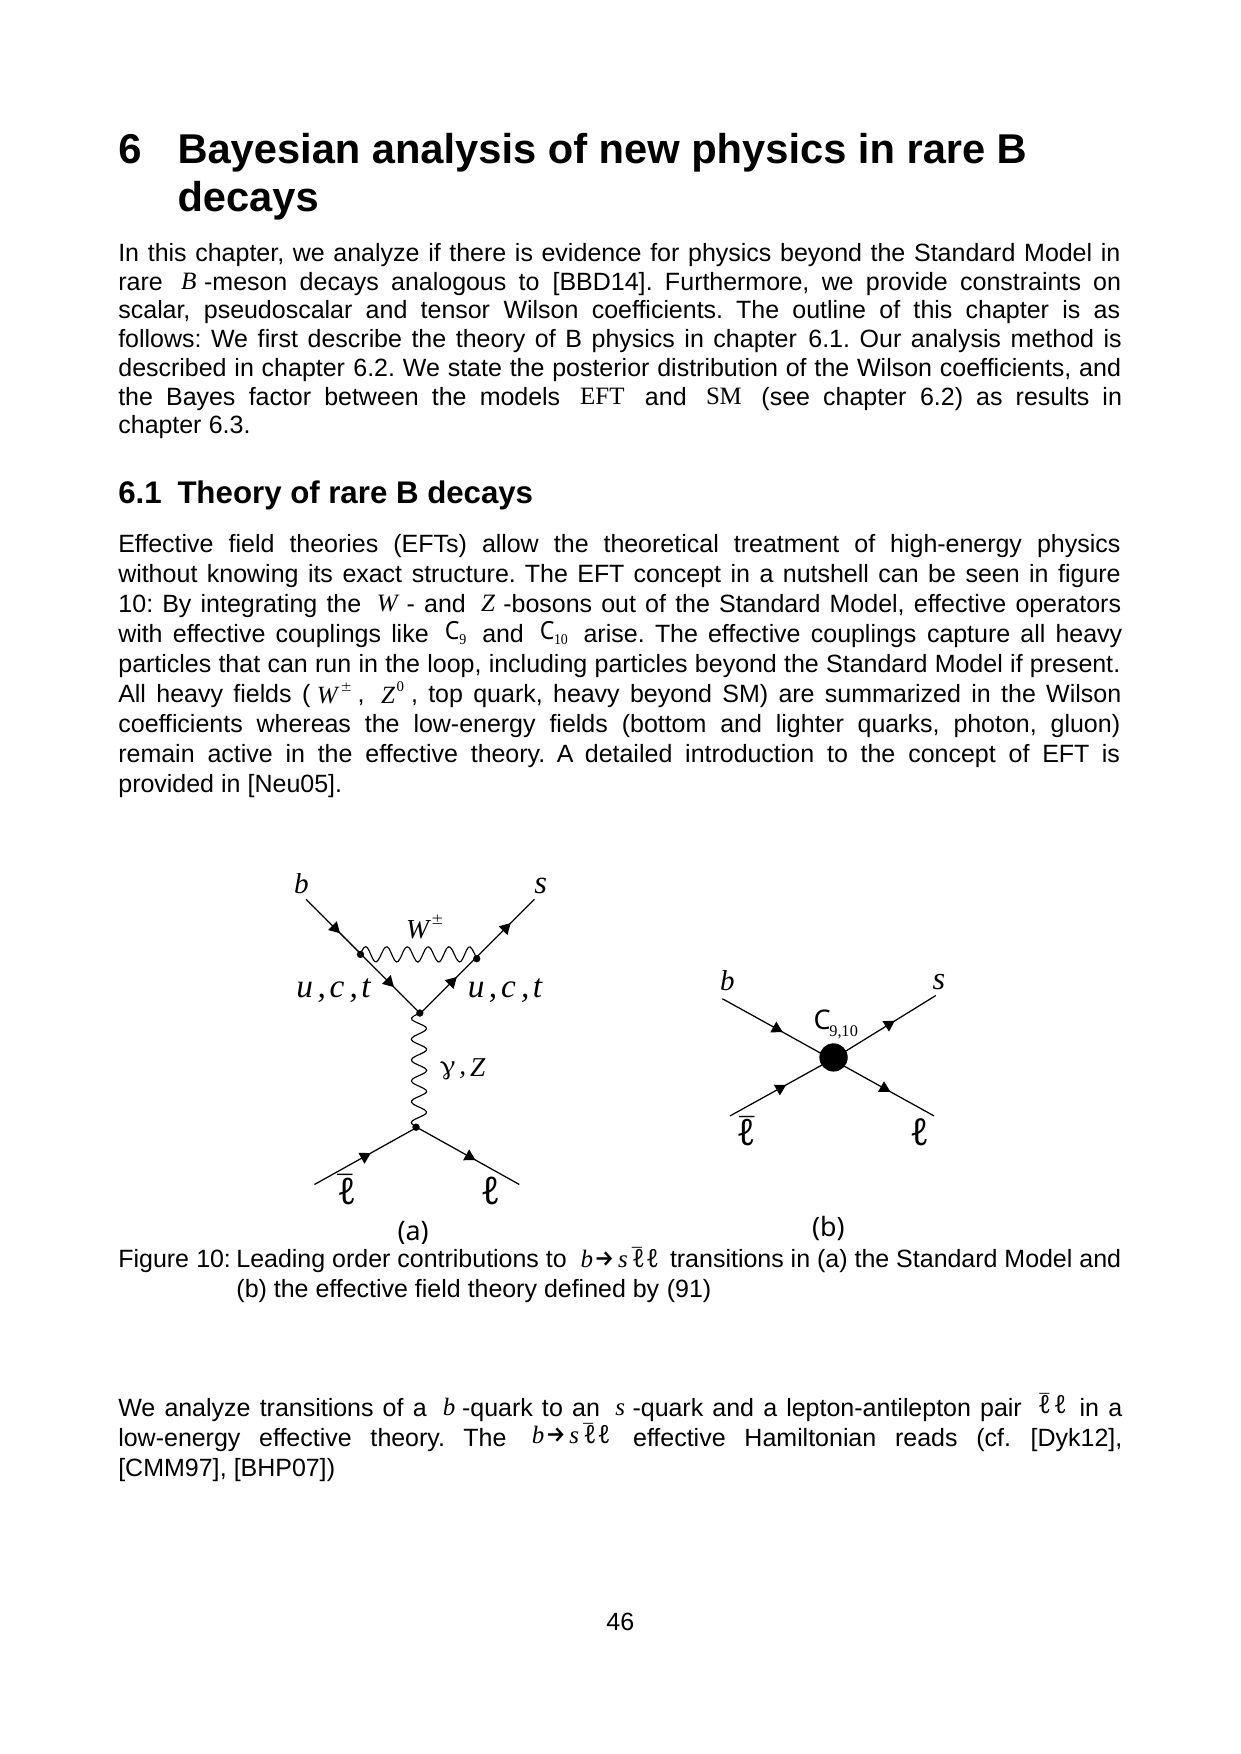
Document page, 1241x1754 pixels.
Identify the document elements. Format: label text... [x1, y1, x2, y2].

text Effective field theories (EFTs) allow the theoretical treatment of high-energy physics without knowing its exact structure. The EFT concept in a nutshell can be seen in figure 10: By integrating the - and -bosons out of the Standard Model, effective operators with effective couplings like and arise. The effective couplings capture all heavy particles that can run in the loop, including particles beyond the Standard Model if present. All heavy fields (, , top quark, heavy beyond SM) are summarized in the Wilson coefficients whereas the low-energy fields (bottom and lighter quarks, photon, gluon) remain active in the effective theory. A detailed introduction to the concept of EFT is provided in [Neu05]. [118, 528, 1122, 798]
text In this chapter, we analyze if there is evidence for physics beyond the Standard Model in rare -meson decays analogous to [BBD14]. Furthermore, we provide constraints on scalar, pseudoscalar and tensor Wilson coefficients. The outline of this chapter is as follows: We first describe the theory of B physics in chapter 6.1. Our analysis method is described in chapter 6.2. We state the posterior distribution of the Wilson coefficients, and the Bayes factor between the models and (see chapter 6.2) as results in chapter 6.3. [118, 238, 1122, 439]
subtitle Bayesian analysis of new physics in rare B decays [118, 124, 1122, 220]
text Figure 10: Leading order contributions to transitions in (a) the Standard Model and (b) the effective field theory defined by (91) [118, 858, 1122, 1303]
text We analyze transitions of a -quark to an -quark and a lepton-antilepton pair in a low-energy effective theory. The effective Hamiltonian reads (cf. [Dyk12], [CMM97], [BHP07]) [118, 1393, 1122, 1483]
subtitle Theory of rare B decays [118, 474, 1122, 510]
